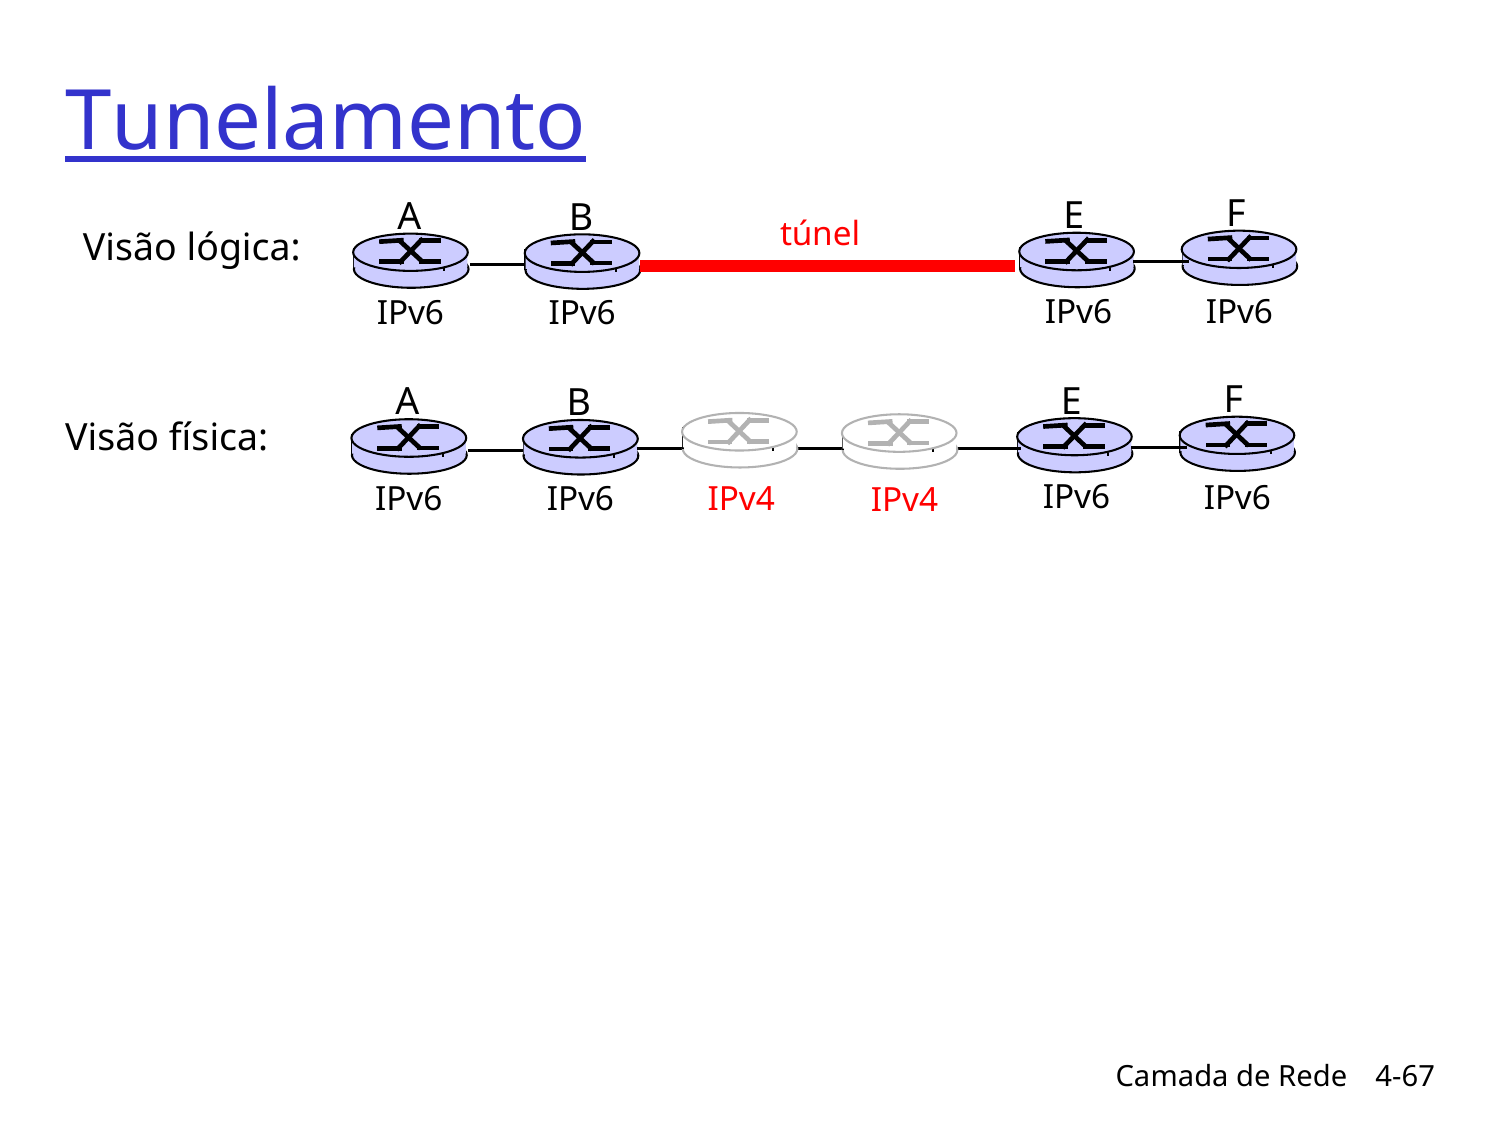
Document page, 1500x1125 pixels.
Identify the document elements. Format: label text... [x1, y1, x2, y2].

text_box [524, 236, 1014, 283]
text_box A [382, 184, 437, 245]
text_box Tunelamento [50, 35, 1326, 198]
text_box IPv6 [1028, 467, 1126, 524]
text_box E [1048, 183, 1100, 244]
text_box A [380, 369, 435, 431]
text_box B [554, 184, 609, 246]
text_box Visão lógica: [68, 215, 316, 277]
text_box E [1045, 368, 1097, 430]
text_box Camada de Rede [887, 1050, 1339, 1125]
text_box [351, 421, 467, 468]
text_box IPv4 [693, 469, 790, 526]
text_box Visão física: [50, 404, 284, 466]
text_box [353, 235, 469, 283]
text_box IPv6 [1191, 282, 1288, 339]
text_box túnel [765, 204, 876, 261]
text_box 4-<número> [1339, 1050, 1451, 1125]
text_box IPv6 [532, 469, 629, 525]
text_box [1179, 418, 1295, 468]
text_box [1181, 232, 1298, 282]
text_box IPv4 [856, 470, 953, 526]
text_box IPv6 [360, 468, 458, 525]
text_box [682, 412, 798, 468]
text_box [522, 422, 639, 469]
text_box IPv6 [362, 283, 460, 339]
text_box [841, 414, 958, 469]
text_box [1019, 234, 1135, 282]
text_box IPv6 [1030, 282, 1128, 338]
text_box [1017, 419, 1133, 467]
text_box IPv6 [533, 283, 631, 339]
text_box IPv6 [1189, 468, 1286, 524]
text_box B [551, 370, 607, 431]
text_box F [1208, 367, 1258, 428]
text_box F [1211, 181, 1261, 242]
